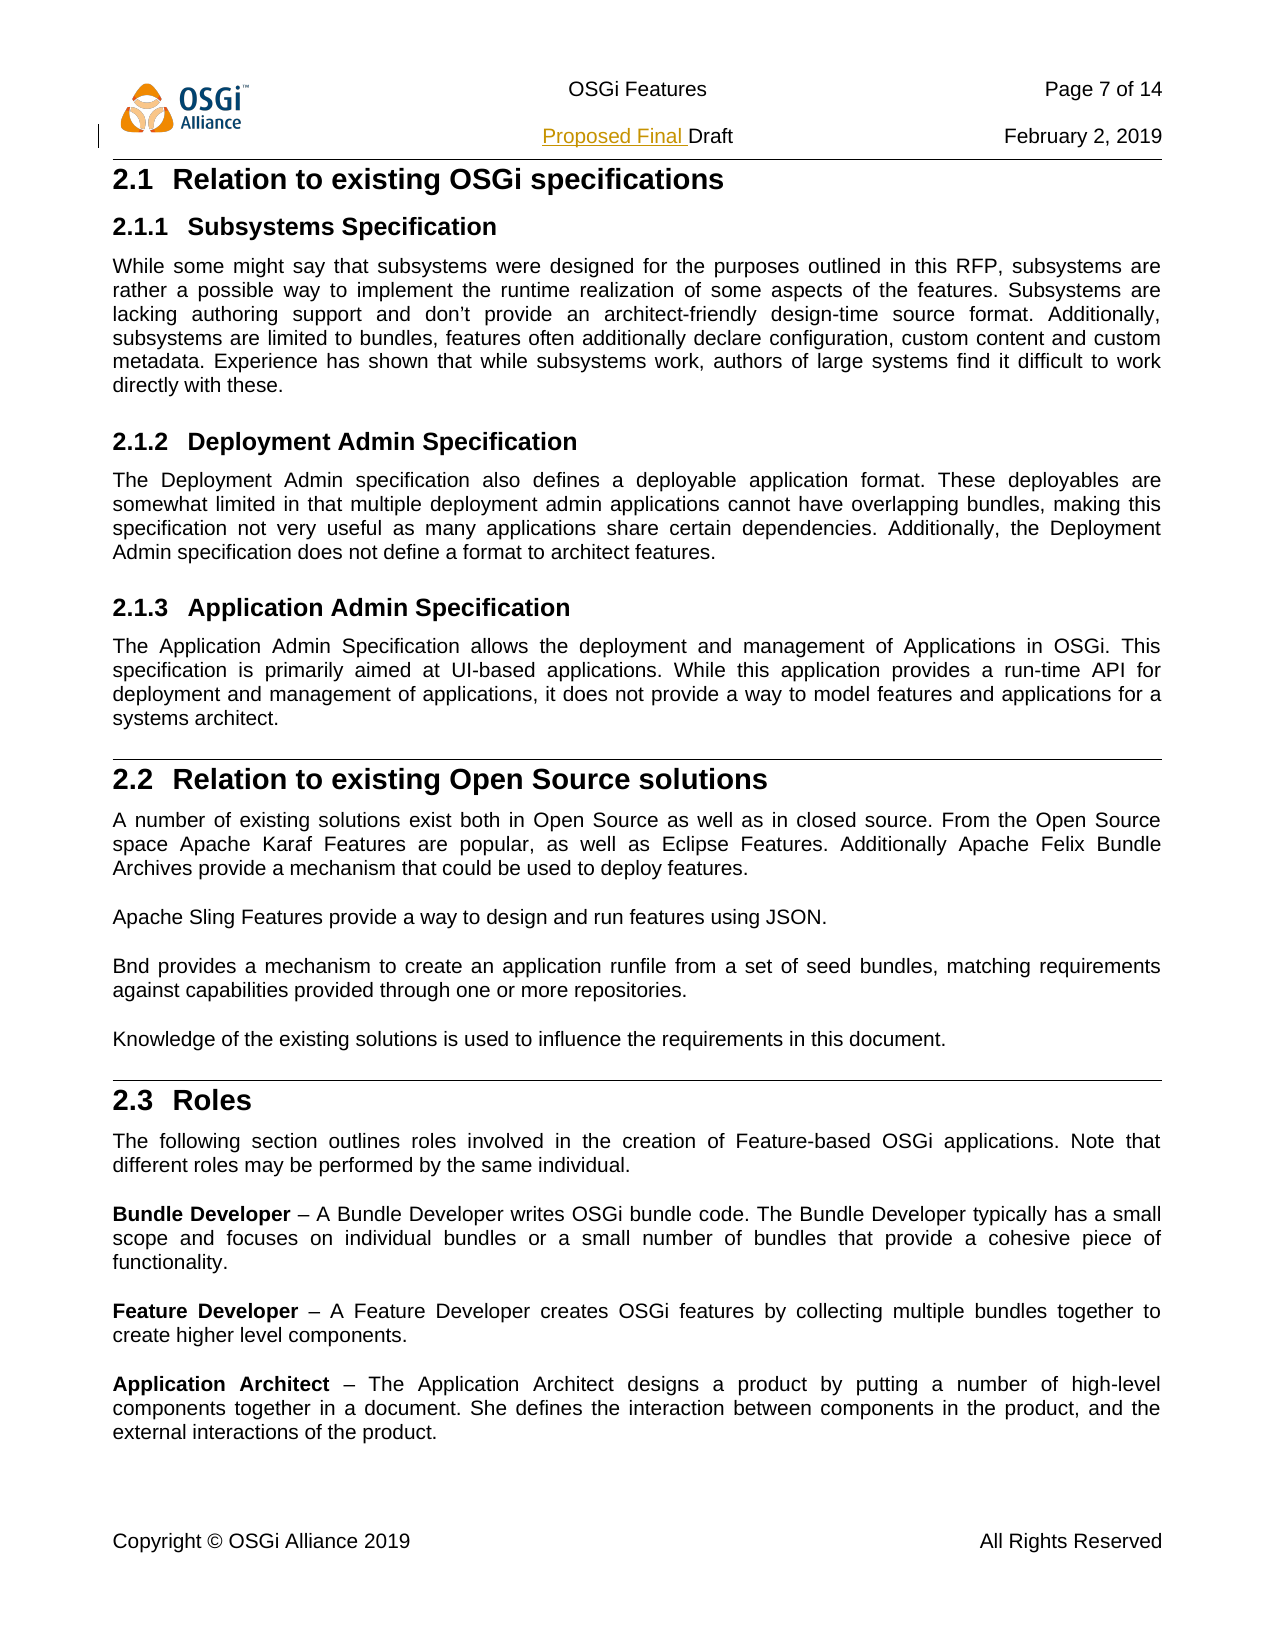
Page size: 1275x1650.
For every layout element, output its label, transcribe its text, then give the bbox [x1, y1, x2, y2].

text Bundle Developer – A Bundle Developer writes OSGi bundle code. The Bundle Developer typically has a small scope and focuses on individual bundles or a small number of bundles that provide a cohesive piece of functionality. [112, 1202, 1162, 1274]
text Application Architect – The Application Architect designs a product by putting a number of high-level components together in a document. She defines the interaction between components in the product, and the external interactions of the product. [112, 1372, 1162, 1444]
subtitle Application Admin Specification [112, 593, 1162, 621]
text The following section outlines roles involved in the creation of Feature-based OSGi applications. Note that different roles may be performed by the same individual. [112, 1129, 1162, 1177]
text The Deployment Admin specification also defines a deployable application format. These deployables are somewhat limited in that multiple deployment admin applications cannot have overlapping bundles, making this specification not very useful as many applications share certain dependencies. Additionally, the Deployment Admin specification does not define a format to architect features. [112, 468, 1162, 563]
text Apache Sling Features provide a way to design and run features using JSON. [112, 905, 1162, 929]
text A number of existing solutions exist both in Open Source as well as in closed source. From the Open Source space Apache Karaf Features are popular, as well as Eclipse Features. Additionally Apache Felix Bundle Archives provide a mechanism that could be used to deploy features. [112, 808, 1162, 880]
text Knowledge of the existing solutions is used to influence the requirements in this document. [112, 1027, 1162, 1051]
text Feature Developer – A Feature Developer creates OSGi features by collecting multiple bundles together to create higher level components. [112, 1299, 1162, 1347]
subtitle Roles [112, 1081, 1162, 1117]
subtitle Subsystems Specification [112, 212, 1162, 241]
subtitle Deployment Admin Specification [112, 426, 1162, 455]
picture [113, 76, 257, 140]
text The Application Admin Specification allows the deployment and management of Applications in OSGi. This specification is primarily aimed at UI-based applications. While this application provides a run-time API for deployment and management of applications, it does not provide a way to model features and applications for a systems architect. [112, 634, 1162, 730]
subtitle Relation to existing Open Source solutions [112, 760, 1162, 796]
text Bnd provides a mechanism to create an application runfile from a set of seed bundles, matching requirements against capabilities provided through one or more repositories. [112, 954, 1162, 1002]
subtitle Relation to existing OSGi specifications [112, 160, 1162, 196]
text While some might say that subsystems were designed for the purposes outlined in this RFP, subsystems are rather a possible way to implement the runtime realization of some aspects of the features. Subsystems are lacking authoring support and don’t provide an architect-friendly design-time source format. Additionally, subsystems are limited to bundles, features often additionally declare configuration, custom content and custom metadata. Experience has shown that while subsystems work, authors of large systems find it difficult to work directly with these. [112, 253, 1162, 397]
